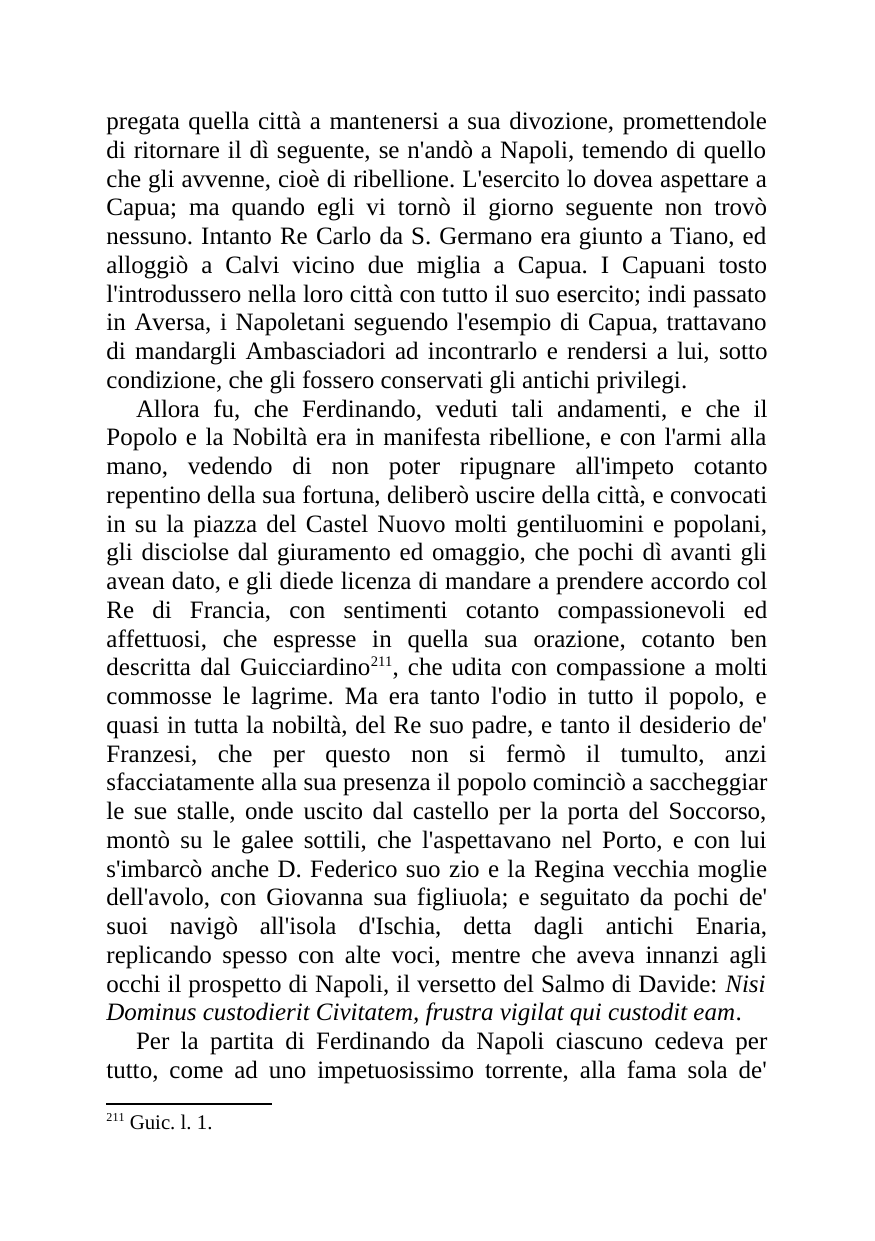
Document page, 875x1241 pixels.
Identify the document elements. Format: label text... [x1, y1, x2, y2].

text Allora fu, che Ferdinando, veduti tali andamenti, e che il Popolo e la Nobiltà era in manifesta ribellione, e con l'armi alla mano, vedendo di non poter ripugnare all'impeto cotanto repentino della sua fortuna, deliberò uscire della città, e convocati in su la piazza del Castel Nuovo molti gentiluomini e popolani, gli disciolse dal giuramento ed omaggio, che pochi dì avanti gli avean dato, e gli diede licenza di mandare a prendere accordo col Re di Francia, con sentimenti cotanto compassionevoli ed affettuosi, che espresse in quella sua orazione, cotanto ben descritta dal Guicciardino, che udita con compassione a molti commosse le lagrime. Ma era tanto l'odio in tutto il popolo, e quasi in tutta la nobiltà, del Re suo padre, e tanto il desiderio de' Franzesi, che per questo non si fermò il tumulto, anzi sfacciatamente alla sua presenza il popolo cominciò a saccheggiar le sue stalle, onde uscito dal castello per la porta del Soccorso, montò su le galee sottili, che l'aspettavano nel Porto, e con lui s'imbarcò anche D. Federico suo zio e la Regina vecchia moglie dell'avolo, con Giovanna sua figliuola; e seguitato da pochi de' suoi navigò all'isola d'Ischia, detta dagli antichi Enaria, replicando spesso con alte voci, mentre che aveva innanzi agli occhi il prospetto di Napoli, il versetto del Salmo di Davide: Nisi Dominus custodierit Civitatem, frustra vigilat qui custodit eam. [106, 394, 768, 1026]
text Per la partita di Ferdinando da Napoli ciascuno cedeva per tutto, come ad uno impetuosissimo torrente, alla fama sola de' [106, 1026, 768, 1084]
text Guic. l. 1. [106, 1110, 768, 1134]
text pregata quella città a mantenersi a sua divozione, promettendole di ritornare il dì seguente, se n'andò a Napoli, temendo di quello che gli avvenne, cioè di ribellione. L'esercito lo dovea aspettare a Capua; ma quando egli vi tornò il giorno seguente non trovò nessuno. Intanto Re Carlo da S. Germano era giunto a Tiano, ed alloggiò a Calvi vicino due miglia a Capua. I Capuani tosto l'introdussero nella loro città con tutto il suo esercito; indi passato in Aversa, i Napoletani seguendo l'esempio di Capua, trattavano di mandargli Ambasciadori ad incontrarlo e rendersi a lui, sotto condizione, che gli fossero conservati gli antichi privilegi. [106, 106, 768, 394]
